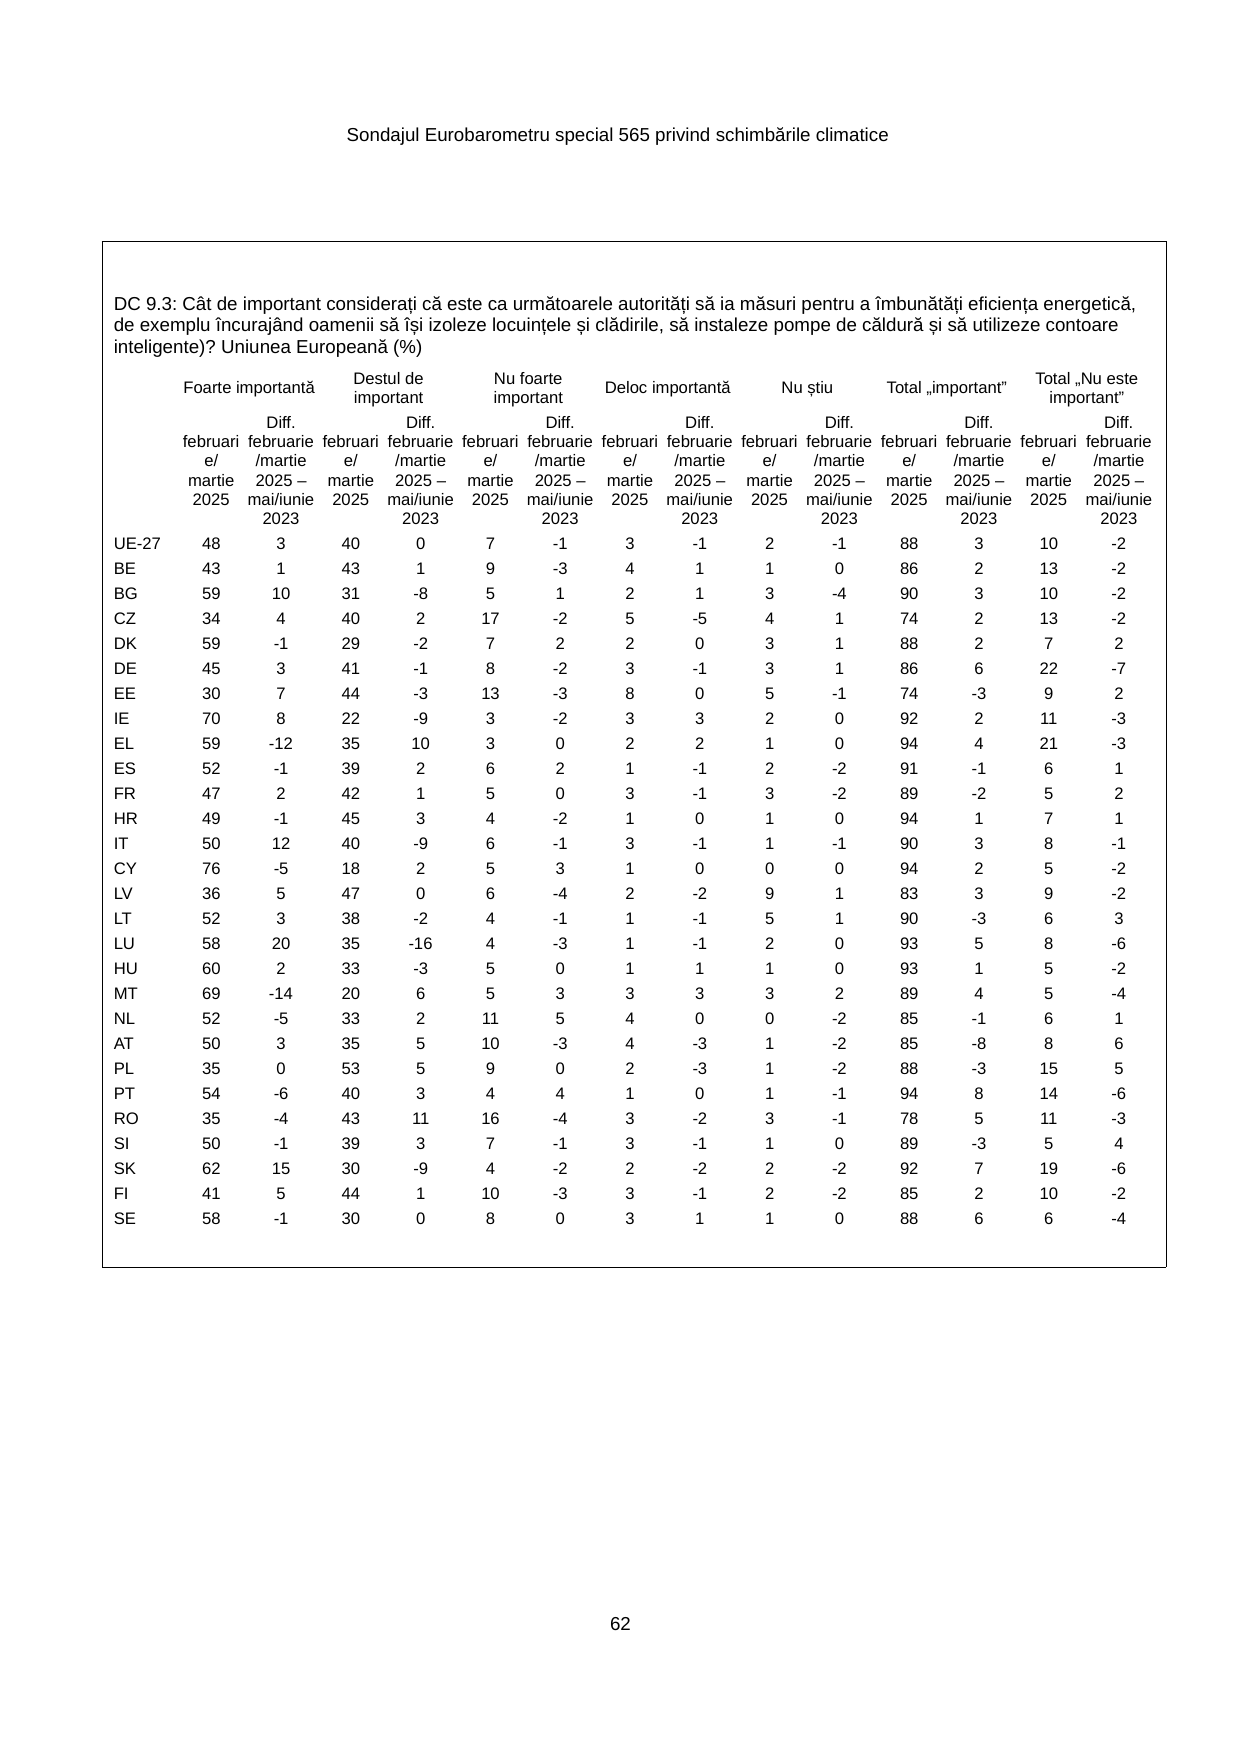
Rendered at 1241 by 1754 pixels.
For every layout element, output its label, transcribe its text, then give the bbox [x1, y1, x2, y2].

table_cell 49 [179, 806, 243, 831]
table_cell 8 [458, 656, 522, 681]
table_cell -2 [662, 881, 737, 906]
table_cell 9 [1016, 881, 1081, 906]
table_cell 74 [877, 606, 941, 631]
table_cell HU [111, 956, 179, 981]
table_cell -2 [1081, 556, 1157, 581]
table_cell 17 [458, 606, 522, 631]
table_cell -5 [243, 856, 318, 881]
table_cell -2 [1081, 606, 1157, 631]
table_cell 6 [1016, 1006, 1081, 1031]
table_cell -1 [243, 1206, 318, 1231]
table_cell 1 [801, 656, 877, 681]
table_cell 10 [458, 1031, 522, 1056]
table_cell FI [111, 1181, 179, 1206]
table_cell DK [111, 631, 179, 656]
table_cell Nu foarte important [458, 366, 598, 410]
table_cell Diff. februarie/martie 2025 – mai/iunie 2023 [662, 410, 737, 531]
table_cell 4 [598, 1006, 662, 1031]
table_cell -1 [522, 831, 598, 856]
table_cell 29 [319, 631, 383, 656]
table_cell -2 [522, 656, 598, 681]
table_cell 13 [458, 681, 522, 706]
table_cell 9 [737, 881, 801, 906]
table_cell 6 [1081, 1031, 1157, 1056]
table_cell 93 [877, 956, 941, 981]
table_cell 1 [737, 1206, 801, 1231]
table_cell 6 [941, 656, 1016, 681]
table_cell 3 [1081, 906, 1157, 931]
table_cell -2 [801, 1006, 877, 1031]
table_cell 85 [877, 1181, 941, 1206]
table_cell -14 [243, 981, 318, 1006]
table_cell 2 [1081, 681, 1157, 706]
table_cell -2 [801, 1031, 877, 1056]
table_cell -16 [383, 931, 458, 956]
table_cell 5 [383, 1031, 458, 1056]
table_cell 18 [319, 856, 383, 881]
table_cell -2 [662, 1156, 737, 1181]
table_cell 50 [179, 1031, 243, 1056]
table_cell 8 [243, 706, 318, 731]
table_cell 2 [598, 1156, 662, 1181]
table_cell 4 [458, 931, 522, 956]
table_cell 0 [801, 731, 877, 756]
table_cell 7 [1016, 806, 1081, 831]
table_cell 5 [737, 906, 801, 931]
table_cell -1 [662, 756, 737, 781]
table_cell 4 [243, 606, 318, 631]
table_cell 34 [179, 606, 243, 631]
table_cell -4 [801, 581, 877, 606]
table_cell 15 [1016, 1056, 1081, 1081]
table_cell -1 [801, 681, 877, 706]
table_cell 45 [179, 656, 243, 681]
table_cell -4 [1081, 1206, 1157, 1231]
table_cell 1 [737, 956, 801, 981]
table_cell 3 [383, 1081, 458, 1106]
table_cell 86 [877, 656, 941, 681]
table_cell 38 [319, 906, 383, 931]
table_cell 7 [458, 631, 522, 656]
table_cell 20 [243, 931, 318, 956]
table_cell -1 [801, 831, 877, 856]
table_cell 83 [877, 881, 941, 906]
table_cell 76 [179, 856, 243, 881]
table_cell 10 [243, 581, 318, 606]
table_cell 15 [243, 1156, 318, 1181]
table_cell 5 [1016, 956, 1081, 981]
table_cell -2 [383, 906, 458, 931]
table_cell 5 [1016, 856, 1081, 881]
table_cell -5 [662, 606, 737, 631]
table_cell -3 [662, 1056, 737, 1081]
table_cell -3 [941, 681, 1016, 706]
table_cell 2 [383, 756, 458, 781]
table_cell 0 [801, 1131, 877, 1156]
table_cell -1 [941, 756, 1016, 781]
table_cell Diff. februarie/martie 2025 – mai/iunie 2023 [383, 410, 458, 531]
table_cell -2 [1081, 881, 1157, 906]
table_cell 2 [941, 1181, 1016, 1206]
table_cell 1 [737, 831, 801, 856]
table_cell 94 [877, 806, 941, 831]
table_cell 2 [383, 856, 458, 881]
table_cell 1 [737, 731, 801, 756]
table_cell 1 [598, 806, 662, 831]
table_cell 74 [877, 681, 941, 706]
table_cell -1 [662, 931, 737, 956]
table_cell Deloc importantă [598, 366, 737, 410]
table_cell 94 [877, 731, 941, 756]
table_cell 8 [598, 681, 662, 706]
table_cell 48 [179, 531, 243, 556]
table_cell 0 [737, 1006, 801, 1031]
table_cell Diff. februarie/martie 2025 – mai/iunie 2023 [941, 410, 1016, 531]
table_cell 50 [179, 1131, 243, 1156]
table_cell 33 [319, 1006, 383, 1031]
table_cell UE-27 [111, 531, 179, 556]
table_cell 3 [737, 1106, 801, 1131]
table_cell 3 [598, 706, 662, 731]
table_header DC 9.3: Cât de important considerați că este ca următoarele autorități să ia măsuri pentru a îmbunătăți eficiența energetică, de exemplu încurajând oamenii să își izoleze locuințele și clădirile, să instaleze pompe de căldură și să utilizeze contoare inteligente)? Uniunea Europeană (%) [111, 284, 1157, 366]
table_cell 13 [1016, 556, 1081, 581]
table_cell 3 [383, 1131, 458, 1156]
table_cell 2 [737, 1156, 801, 1181]
table_cell -9 [383, 706, 458, 731]
table_cell 9 [458, 1056, 522, 1081]
table_cell 2 [598, 731, 662, 756]
table_cell Diff. februarie/martie 2025 – mai/iunie 2023 [243, 410, 318, 531]
table_cell -1 [1081, 831, 1157, 856]
table_cell 59 [179, 631, 243, 656]
table_cell [111, 410, 179, 531]
table_cell 1 [941, 956, 1016, 981]
table_cell 0 [383, 1206, 458, 1231]
table_cell 45 [319, 806, 383, 831]
table_cell 42 [319, 781, 383, 806]
table_cell 3 [522, 981, 598, 1006]
table_cell 0 [383, 881, 458, 906]
table_cell 5 [1016, 781, 1081, 806]
table_cell -2 [801, 1056, 877, 1081]
table_cell 4 [737, 606, 801, 631]
table_cell -1 [243, 806, 318, 831]
table_cell 30 [319, 1156, 383, 1181]
table_cell -1 [662, 656, 737, 681]
table_cell [111, 366, 179, 410]
table_cell -3 [941, 906, 1016, 931]
table_cell 4 [1081, 1131, 1157, 1156]
table_cell 39 [319, 1131, 383, 1156]
table_cell 1 [1081, 756, 1157, 781]
table_cell 8 [458, 1206, 522, 1231]
table_cell 1 [662, 956, 737, 981]
table_cell 1 [737, 1031, 801, 1056]
table_cell 1 [1081, 1006, 1157, 1031]
table_cell 1 [598, 956, 662, 981]
table_cell 30 [179, 681, 243, 706]
table_cell -1 [522, 531, 598, 556]
table_cell 0 [737, 856, 801, 881]
table_cell 1 [662, 1206, 737, 1231]
table_cell -2 [1081, 581, 1157, 606]
table_cell MT [111, 981, 179, 1006]
table_cell 89 [877, 981, 941, 1006]
table_cell 19 [1016, 1156, 1081, 1181]
table_cell 94 [877, 1081, 941, 1106]
table_cell NL [111, 1006, 179, 1031]
table_cell 3 [598, 1181, 662, 1206]
table_cell PL [111, 1056, 179, 1081]
table_cell 1 [243, 556, 318, 581]
table_cell -4 [522, 1106, 598, 1131]
table_cell -6 [1081, 1156, 1157, 1181]
table_cell IE [111, 706, 179, 731]
table_cell 2 [522, 756, 598, 781]
table_cell PT [111, 1081, 179, 1106]
table_cell 35 [179, 1106, 243, 1131]
table_cell -1 [801, 531, 877, 556]
table_cell 4 [941, 981, 1016, 1006]
table_cell 88 [877, 631, 941, 656]
table_cell 14 [1016, 1081, 1081, 1106]
table_cell 12 [243, 831, 318, 856]
table_cell 88 [877, 1056, 941, 1081]
table_cell 1 [737, 1081, 801, 1106]
table_cell 11 [1016, 706, 1081, 731]
table_cell 11 [383, 1106, 458, 1131]
table_cell -4 [522, 881, 598, 906]
table_cell 3 [598, 531, 662, 556]
table_cell 6 [458, 831, 522, 856]
table_cell -7 [1081, 656, 1157, 681]
table_cell 0 [662, 681, 737, 706]
table_cell 2 [737, 756, 801, 781]
table_cell 8 [1016, 1031, 1081, 1056]
table_cell -1 [662, 1131, 737, 1156]
table_cell -3 [522, 556, 598, 581]
table_cell 1 [598, 1081, 662, 1106]
table_cell 3 [737, 656, 801, 681]
table_cell 16 [458, 1106, 522, 1131]
table_cell -3 [1081, 1106, 1157, 1131]
table_cell 2 [662, 731, 737, 756]
table_cell -2 [941, 781, 1016, 806]
table_cell 40 [319, 1081, 383, 1106]
table_cell 5 [1016, 981, 1081, 1006]
table_cell 3 [458, 731, 522, 756]
table_cell 92 [877, 1156, 941, 1181]
table_cell -3 [522, 681, 598, 706]
table_cell 2 [598, 631, 662, 656]
table_cell 6 [458, 881, 522, 906]
table_cell 0 [522, 956, 598, 981]
table_cell HR [111, 806, 179, 831]
table_cell -2 [801, 1156, 877, 1181]
table_cell 41 [179, 1181, 243, 1206]
table_cell 2 [737, 931, 801, 956]
table_cell 1 [383, 1181, 458, 1206]
table_cell BG [111, 581, 179, 606]
table_cell Total „important” [877, 366, 1016, 410]
table_cell SE [111, 1206, 179, 1231]
table_cell 47 [319, 881, 383, 906]
table_cell 0 [662, 1006, 737, 1031]
table_cell 4 [458, 906, 522, 931]
table_cell 8 [1016, 831, 1081, 856]
table_cell -9 [383, 831, 458, 856]
table_cell 5 [737, 681, 801, 706]
table_cell 33 [319, 956, 383, 981]
table_cell 5 [941, 1106, 1016, 1131]
table_cell EL [111, 731, 179, 756]
table_cell 7 [243, 681, 318, 706]
table_cell 91 [877, 756, 941, 781]
table_cell 3 [243, 906, 318, 931]
table_cell -6 [1081, 1081, 1157, 1106]
table_cell 2 [737, 706, 801, 731]
table_cell 53 [319, 1056, 383, 1081]
table_cell Foarte importantă [179, 366, 318, 410]
table_cell 20 [319, 981, 383, 1006]
table_cell 1 [737, 556, 801, 581]
table_cell 3 [598, 781, 662, 806]
table_cell 0 [662, 631, 737, 656]
table_cell 0 [243, 1056, 318, 1081]
table_cell 6 [383, 981, 458, 1006]
table_cell 6 [941, 1206, 1016, 1231]
table_cell -3 [941, 1131, 1016, 1156]
table_cell 62 [179, 1156, 243, 1181]
table_cell 0 [801, 931, 877, 956]
table_cell 5 [458, 956, 522, 981]
table_cell 58 [179, 931, 243, 956]
table_cell 3 [598, 1106, 662, 1131]
table_cell 3 [737, 581, 801, 606]
table_cell Diff. februarie/martie 2025 – mai/iunie 2023 [801, 410, 877, 531]
table_cell -6 [1081, 931, 1157, 956]
table_cell BE [111, 556, 179, 581]
table_cell EE [111, 681, 179, 706]
table_cell februarie/martie 2025 [877, 410, 941, 531]
table_cell 90 [877, 906, 941, 931]
table_cell -2 [522, 706, 598, 731]
table_cell -3 [1081, 706, 1157, 731]
table_cell 10 [1016, 531, 1081, 556]
table_cell -1 [243, 1131, 318, 1156]
table_cell -12 [243, 731, 318, 756]
table_cell 2 [941, 856, 1016, 881]
table_cell februarie/martie 2025 [319, 410, 383, 531]
table_cell SK [111, 1156, 179, 1181]
table_cell 1 [737, 1056, 801, 1081]
table_cell 31 [319, 581, 383, 606]
table_cell 52 [179, 756, 243, 781]
table_cell 50 [179, 831, 243, 856]
table_cell -1 [383, 656, 458, 681]
table_cell 0 [522, 1206, 598, 1231]
table_cell 35 [179, 1056, 243, 1081]
table_cell 0 [522, 731, 598, 756]
table_cell -2 [801, 781, 877, 806]
table_cell 3 [598, 831, 662, 856]
table_cell -1 [941, 1006, 1016, 1031]
table_cell 0 [801, 856, 877, 881]
table_cell 92 [877, 706, 941, 731]
table_cell 59 [179, 731, 243, 756]
table_cell -2 [1081, 856, 1157, 881]
table_cell 5 [1016, 1131, 1081, 1156]
table_cell 5 [243, 881, 318, 906]
table_cell 3 [243, 531, 318, 556]
table_cell 7 [458, 1131, 522, 1156]
table_cell -3 [662, 1031, 737, 1056]
table_cell 2 [383, 1006, 458, 1031]
table_cell -3 [941, 1056, 1016, 1081]
table_cell -2 [522, 806, 598, 831]
table_cell 2 [1081, 631, 1157, 656]
table_cell 36 [179, 881, 243, 906]
table_cell 5 [941, 931, 1016, 956]
table_cell 10 [458, 1181, 522, 1206]
table_cell 0 [662, 806, 737, 831]
table_cell -2 [662, 1106, 737, 1131]
table_cell -1 [662, 906, 737, 931]
table_cell Nu știu [737, 366, 877, 410]
table_cell -3 [522, 1031, 598, 1056]
table_cell 5 [1081, 1056, 1157, 1081]
table_cell februarie/martie 2025 [458, 410, 522, 531]
table_cell 2 [522, 631, 598, 656]
table_cell 3 [941, 531, 1016, 556]
table_cell DE [111, 656, 179, 681]
table_cell 8 [941, 1081, 1016, 1106]
table_cell 44 [319, 681, 383, 706]
table_cell -3 [522, 1181, 598, 1206]
table_cell 1 [801, 906, 877, 931]
table_cell 1 [662, 556, 737, 581]
table_cell 4 [458, 806, 522, 831]
table_cell 5 [598, 606, 662, 631]
table_cell 60 [179, 956, 243, 981]
table_cell 88 [877, 531, 941, 556]
table_cell 3 [598, 1131, 662, 1156]
table_cell -1 [243, 631, 318, 656]
table_cell 41 [319, 656, 383, 681]
table_cell 3 [598, 656, 662, 681]
table_cell -1 [801, 1081, 877, 1106]
table_cell RO [111, 1106, 179, 1131]
table_cell 30 [319, 1206, 383, 1231]
table_cell 3 [941, 581, 1016, 606]
table_cell -2 [1081, 531, 1157, 556]
table_cell -2 [1081, 1181, 1157, 1206]
table_cell 13 [1016, 606, 1081, 631]
table_cell -2 [801, 756, 877, 781]
table_cell 43 [319, 1106, 383, 1131]
table_cell -1 [801, 1106, 877, 1131]
table_cell 3 [243, 656, 318, 681]
table_cell 5 [458, 581, 522, 606]
table_cell 1 [737, 1131, 801, 1156]
table_cell 4 [458, 1081, 522, 1106]
table_cell 43 [179, 556, 243, 581]
table_cell LV [111, 881, 179, 906]
table_cell 94 [877, 856, 941, 881]
table_cell 0 [522, 781, 598, 806]
table_cell AT [111, 1031, 179, 1056]
table_cell 3 [737, 781, 801, 806]
table_cell 39 [319, 756, 383, 781]
table_cell 0 [522, 1056, 598, 1081]
table_cell 9 [1016, 681, 1081, 706]
table_cell 0 [383, 531, 458, 556]
table_cell 1 [598, 856, 662, 881]
table_cell 40 [319, 606, 383, 631]
table_cell 10 [1016, 581, 1081, 606]
table_cell -1 [522, 1131, 598, 1156]
table_cell 1 [662, 581, 737, 606]
table_cell 7 [458, 531, 522, 556]
table_cell -6 [243, 1081, 318, 1106]
table_cell -1 [662, 531, 737, 556]
table_cell 0 [662, 856, 737, 881]
table_cell 9 [458, 556, 522, 581]
table_cell 3 [458, 706, 522, 731]
table_cell 6 [458, 756, 522, 781]
table_cell SI [111, 1131, 179, 1156]
table_cell 1 [383, 556, 458, 581]
table_cell 35 [319, 731, 383, 756]
table_cell 22 [319, 706, 383, 731]
table_cell 86 [877, 556, 941, 581]
table_cell 2 [1081, 781, 1157, 806]
table_cell februarie/martie 2025 [179, 410, 243, 531]
table_cell 85 [877, 1031, 941, 1056]
table_cell 1 [801, 881, 877, 906]
table_cell 1 [801, 631, 877, 656]
table_cell 2 [941, 606, 1016, 631]
table_cell Diff. februarie/martie 2025 – mai/iunie 2023 [522, 410, 598, 531]
table_cell 35 [319, 931, 383, 956]
table_cell 2 [801, 981, 877, 1006]
table_cell 78 [877, 1106, 941, 1131]
table_cell 88 [877, 1206, 941, 1231]
table_cell 1 [522, 581, 598, 606]
table_cell Diff. februarie/martie 2025 – mai/iunie 2023 [1081, 410, 1157, 531]
table_cell 2 [243, 781, 318, 806]
table_cell 21 [1016, 731, 1081, 756]
table_cell 2 [941, 556, 1016, 581]
table_cell 58 [179, 1206, 243, 1231]
table_cell -2 [1081, 956, 1157, 981]
table_cell 10 [383, 731, 458, 756]
table_cell 0 [801, 556, 877, 581]
table_cell -5 [243, 1006, 318, 1031]
table_cell 89 [877, 1131, 941, 1156]
table_cell 3 [522, 856, 598, 881]
table_cell 2 [941, 706, 1016, 731]
table_cell -2 [383, 631, 458, 656]
table_cell 35 [319, 1031, 383, 1056]
table_cell 43 [319, 556, 383, 581]
table_cell 4 [598, 1031, 662, 1056]
table_cell -4 [243, 1106, 318, 1131]
table_cell -9 [383, 1156, 458, 1181]
table_cell 0 [801, 956, 877, 981]
table_cell 5 [383, 1056, 458, 1081]
table_cell 3 [243, 1031, 318, 1056]
table_cell 93 [877, 931, 941, 956]
table_cell 2 [941, 631, 1016, 656]
table_cell 47 [179, 781, 243, 806]
table_cell -2 [801, 1181, 877, 1206]
table_cell 7 [1016, 631, 1081, 656]
table_cell FR [111, 781, 179, 806]
table_cell -3 [383, 681, 458, 706]
table_cell 22 [1016, 656, 1081, 681]
table_cell -8 [383, 581, 458, 606]
table_cell 1 [598, 756, 662, 781]
table_cell 5 [243, 1181, 318, 1206]
table_cell -3 [522, 931, 598, 956]
table_cell 1 [598, 906, 662, 931]
table_cell 90 [877, 581, 941, 606]
table_cell 6 [1016, 1206, 1081, 1231]
table_cell 3 [383, 806, 458, 831]
table_cell 0 [801, 806, 877, 831]
table_cell 8 [1016, 931, 1081, 956]
table_cell 1 [801, 606, 877, 631]
table_cell 3 [941, 881, 1016, 906]
table_cell LU [111, 931, 179, 956]
table_cell 1 [383, 781, 458, 806]
table_cell -3 [1081, 731, 1157, 756]
table_cell Destul de important [319, 366, 458, 410]
table_cell 3 [737, 981, 801, 1006]
table_cell 3 [737, 631, 801, 656]
table_cell CY [111, 856, 179, 881]
table_cell 2 [598, 881, 662, 906]
table_cell 69 [179, 981, 243, 1006]
table_cell 5 [458, 856, 522, 881]
table_cell 2 [243, 956, 318, 981]
table_cell 3 [598, 981, 662, 1006]
table_cell -1 [662, 1181, 737, 1206]
table_cell 89 [877, 781, 941, 806]
table_cell ES [111, 756, 179, 781]
table_cell 3 [662, 706, 737, 731]
table_cell 4 [458, 1156, 522, 1181]
table_cell 1 [941, 806, 1016, 831]
table_cell 7 [941, 1156, 1016, 1181]
table_cell 6 [1016, 906, 1081, 931]
table_cell 2 [598, 1056, 662, 1081]
table_cell -3 [383, 956, 458, 981]
table_cell LT [111, 906, 179, 931]
table_cell 11 [1016, 1106, 1081, 1131]
table_cell 4 [598, 556, 662, 581]
table_cell 1 [737, 806, 801, 831]
table_cell -1 [662, 831, 737, 856]
table_cell 5 [522, 1006, 598, 1031]
table_cell -2 [522, 606, 598, 631]
table_cell 54 [179, 1081, 243, 1106]
table_cell 40 [319, 831, 383, 856]
table_cell CZ [111, 606, 179, 631]
table_cell 90 [877, 831, 941, 856]
table_cell 70 [179, 706, 243, 731]
table_cell 0 [801, 1206, 877, 1231]
table_cell -8 [941, 1031, 1016, 1056]
table_cell 0 [801, 706, 877, 731]
table_cell -2 [522, 1156, 598, 1181]
table_cell 52 [179, 906, 243, 931]
table_cell 2 [598, 581, 662, 606]
table_cell 10 [1016, 1181, 1081, 1206]
table_cell 85 [877, 1006, 941, 1031]
table_cell februarie/martie 2025 [737, 410, 801, 531]
table_cell 2 [737, 531, 801, 556]
table_cell -1 [243, 756, 318, 781]
table_cell IT [111, 831, 179, 856]
table_cell 2 [383, 606, 458, 631]
table_cell 6 [1016, 756, 1081, 781]
table_cell 11 [458, 1006, 522, 1031]
table_cell 59 [179, 581, 243, 606]
table_cell 2 [737, 1181, 801, 1206]
table_cell Total „Nu este important” [1016, 366, 1157, 410]
table_cell 3 [598, 1206, 662, 1231]
table_cell 5 [458, 781, 522, 806]
table_cell 0 [662, 1081, 737, 1106]
table_cell -4 [1081, 981, 1157, 1006]
table_cell 44 [319, 1181, 383, 1206]
table_cell 3 [941, 831, 1016, 856]
table_cell 40 [319, 531, 383, 556]
table_cell februarie/martie 2025 [598, 410, 662, 531]
table_cell 4 [941, 731, 1016, 756]
table_cell 3 [662, 981, 737, 1006]
table_cell -1 [662, 781, 737, 806]
table_cell -1 [522, 906, 598, 931]
table_cell 52 [179, 1006, 243, 1031]
table_cell 5 [458, 981, 522, 1006]
table_cell 1 [1081, 806, 1157, 831]
table_cell februarie/martie 2025 [1016, 410, 1081, 531]
table_cell 1 [598, 931, 662, 956]
table_cell 4 [522, 1081, 598, 1106]
